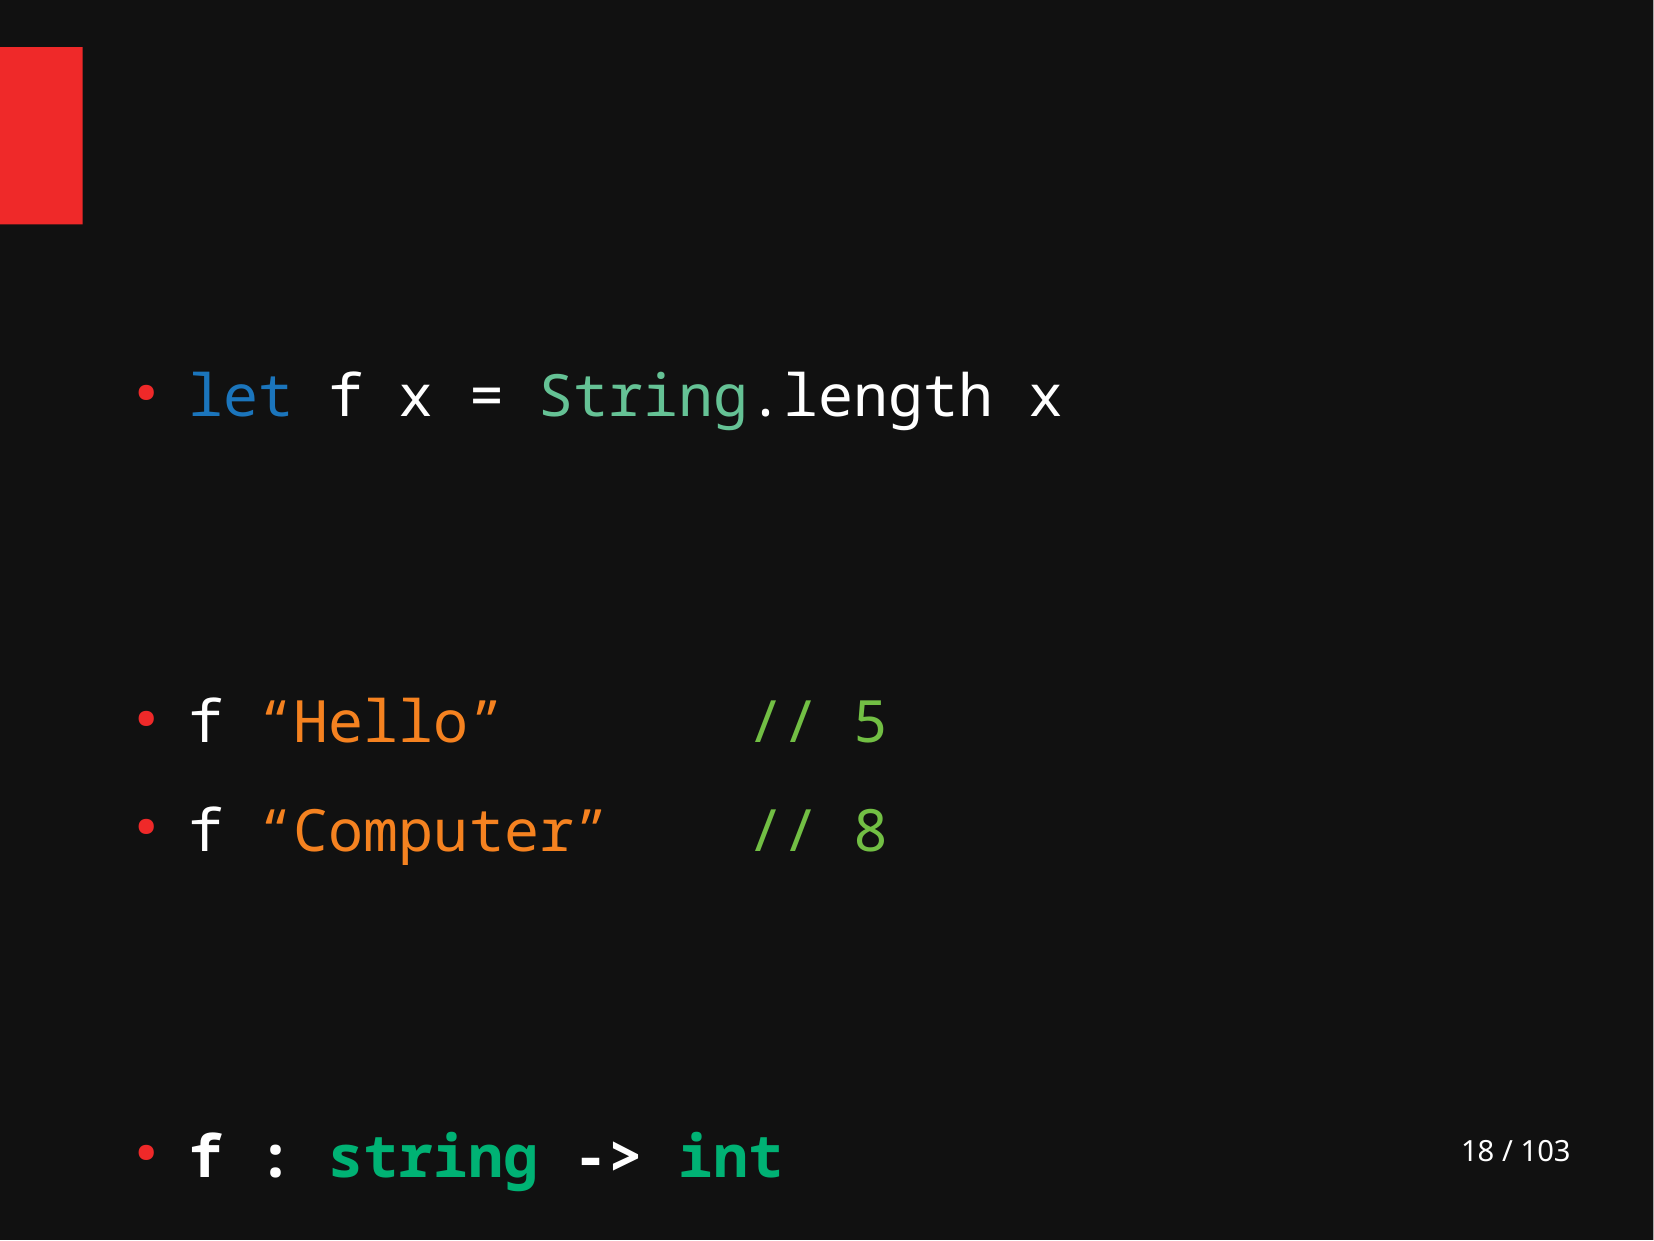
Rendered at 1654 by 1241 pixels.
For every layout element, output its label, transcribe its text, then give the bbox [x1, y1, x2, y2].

list let f x = String.length x f “Hello” // 5 f “Computer” // 8 f : string -> int [118, 354, 1536, 1074]
